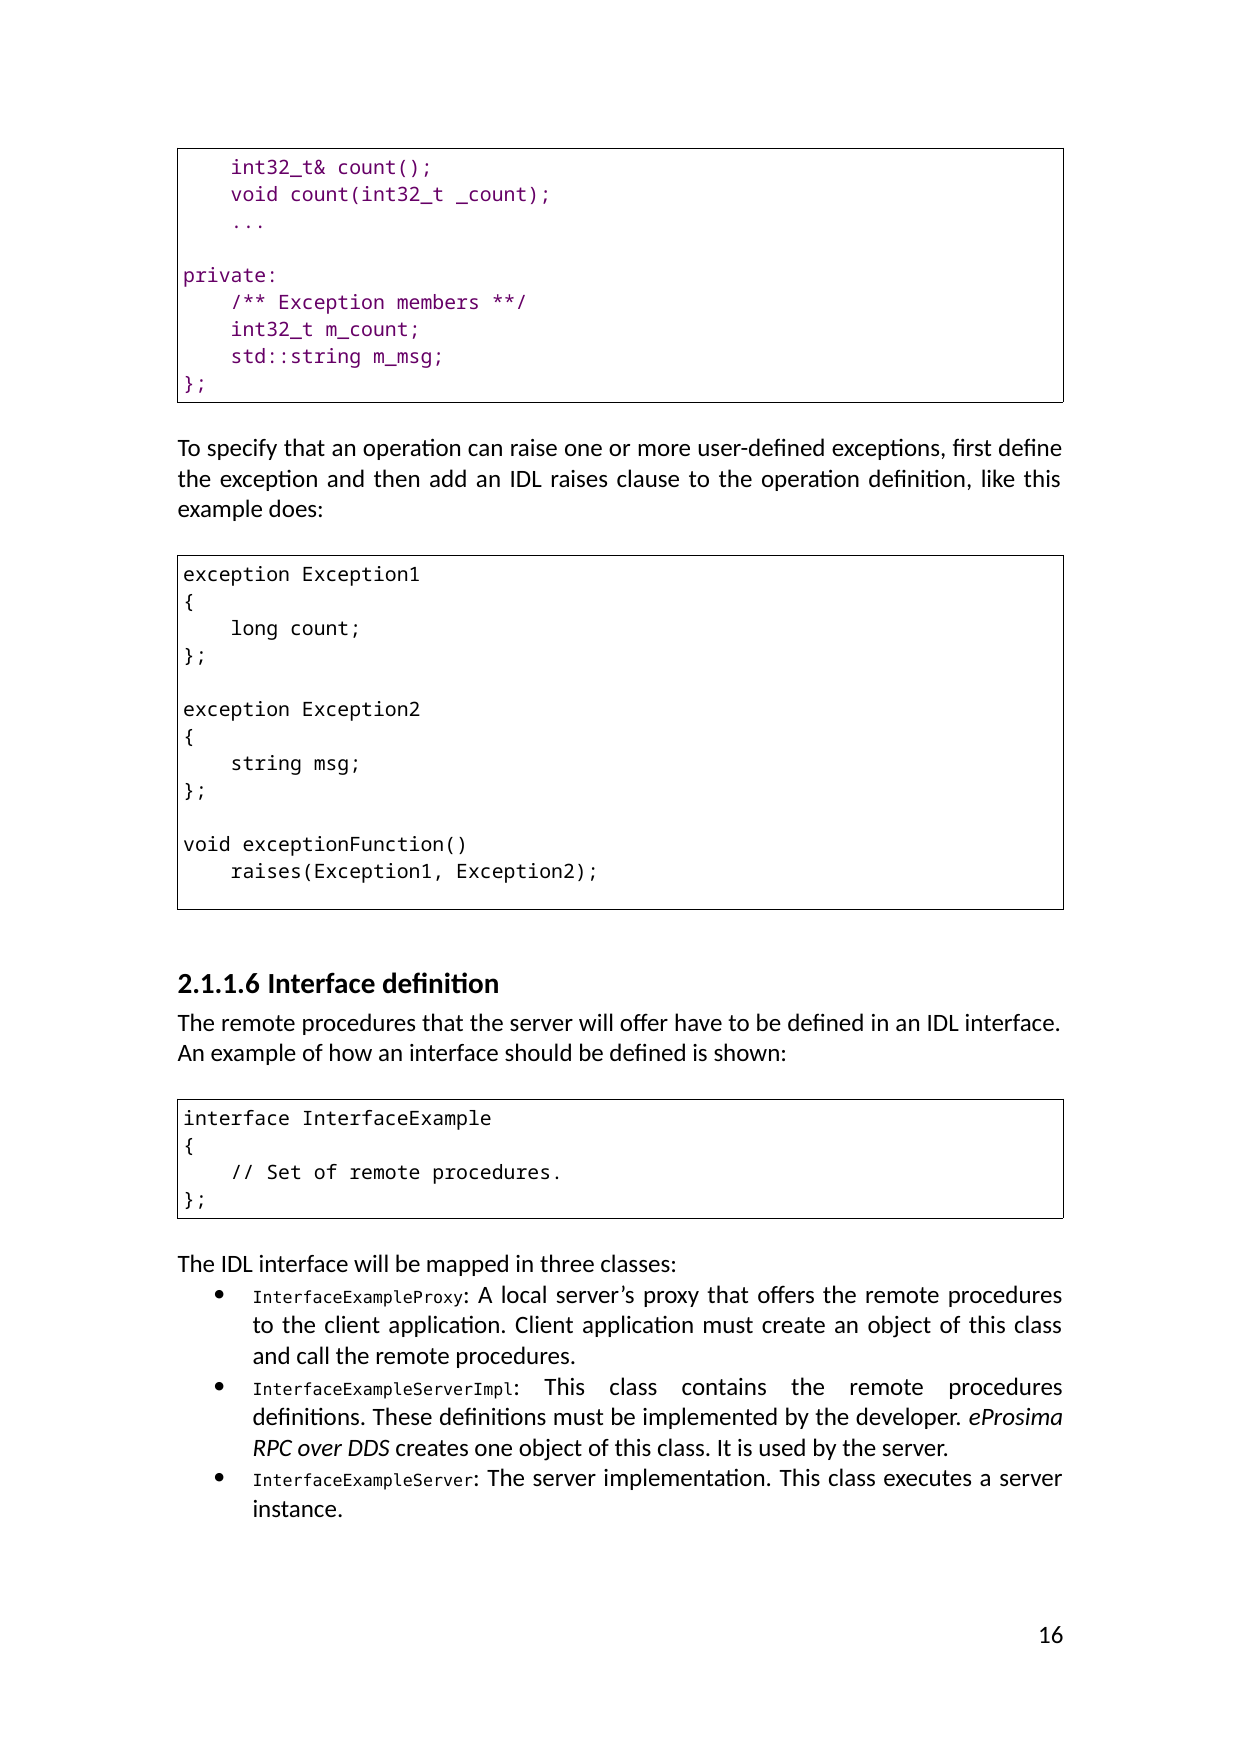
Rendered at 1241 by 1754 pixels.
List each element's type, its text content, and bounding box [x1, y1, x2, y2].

table_header exception Exception1 { long count; }; exception Exception2 { string msg; }; void exceptionFunction() raises(Exception1, Exception2); [178, 556, 1063, 909]
table_header int32_t& count(); void count(int32_t _count); ... private: /** Exception members **/ int32_t m_count; std::string m_msg; }; [178, 149, 1063, 402]
list InterfaceExampleServerImpl: This class contains the remote procedures definitions. These definitions must be implemented by the developer. eProsima RPC over DDS creates one object of this class. It is used by the server. [215, 1371, 1063, 1462]
text To specify that an operation can raise one or more user-defined exceptions, first define the exception and then add an IDL raises clause to the operation definition, like this example does: [177, 433, 1063, 524]
list InterfaceExampleServer: The server implementation. This class executes a server instance. [215, 1462, 1063, 1523]
subtitle Interface definition [177, 965, 1063, 1001]
list InterfaceExampleProxy: A local server’s proxy that offers the remote procedures to the client application. Client application must create an object of this class and call the remote procedures. [215, 1279, 1063, 1371]
text The IDL interface will be mapped in three classes: [177, 1248, 1063, 1279]
text The remote procedures that the server will offer have to be defined in an IDL interface. An example of how an interface should be defined is shown: [177, 1007, 1063, 1068]
table_header interface InterfaceExample { // Set of remote procedures. }; [178, 1100, 1063, 1218]
